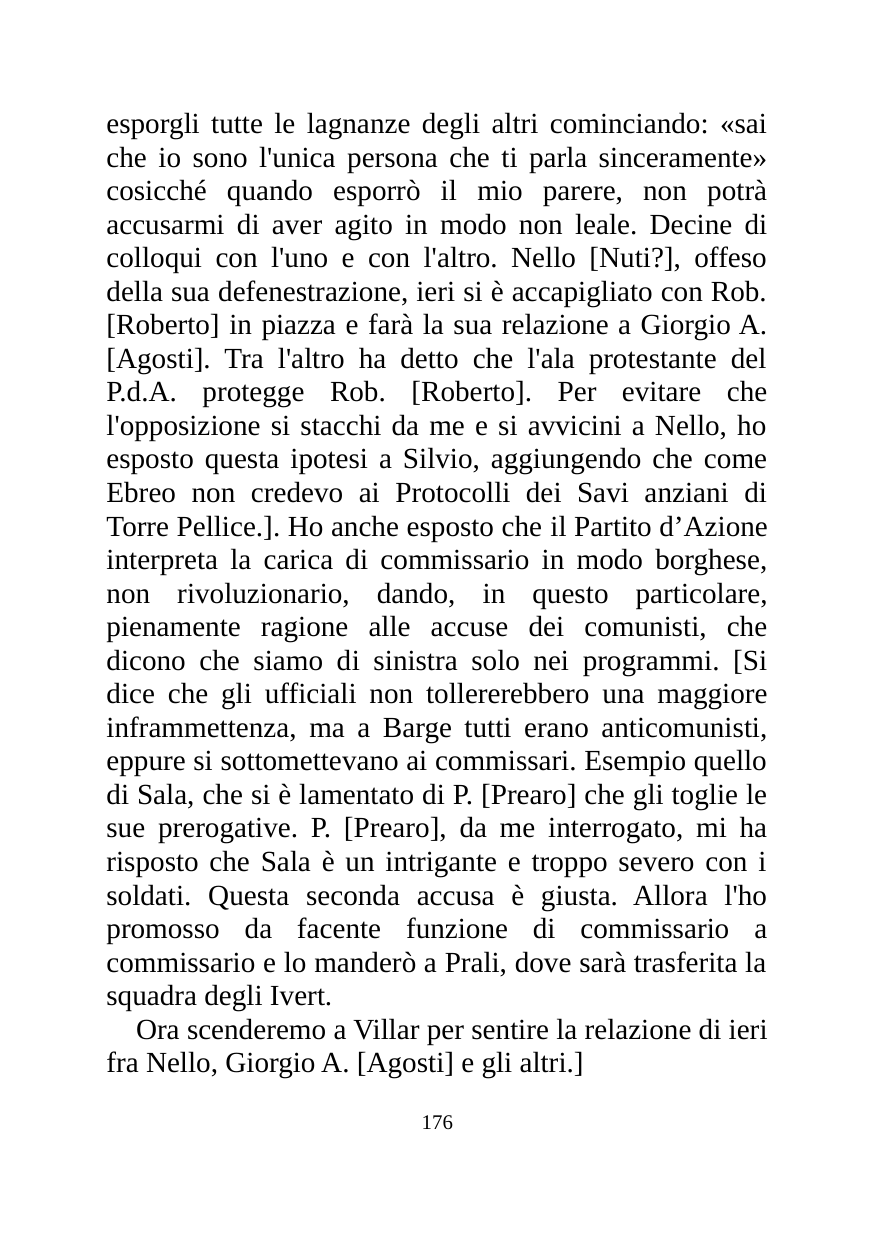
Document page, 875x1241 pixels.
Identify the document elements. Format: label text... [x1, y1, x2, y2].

text Ora scenderemo a Villar per sentire la relazione di ieri fra Nello, Giorgio A. [Agosti] e gli altri.] [106, 1012, 768, 1079]
text esporgli tutte le lagnanze degli altri cominciando: «sai che io sono l'unica persona che ti parla sinceramente» cosicché quando esporrò il mio parere, non potrà accusarmi di aver agito in modo non leale. Decine di colloqui con l'uno e con l'altro. Nello [Nuti?], offeso della sua defenestrazione, ieri si è accapigliato con Rob. [Roberto] in piazza e farà la sua relazione a Giorgio A. [Agosti]. Tra l'altro ha detto che l'ala protestante del P.d.A. protegge Rob. [Roberto]. Per evitare che l'opposizione si stacchi da me e si avvicini a Nello, ho esposto questa ipotesi a Silvio, aggiungendo che come Ebreo non credevo ai Protocolli dei Savi anziani di Torre Pellice.]. Ho anche esposto che il Partito d’Azione interpreta la carica di commissario in modo borghese, non rivoluzionario, dando, in questo particolare, pienamente ragione alle accuse dei comunisti, che dicono che siamo di sinistra solo nei programmi. [Si dice che gli ufficiali non tollererebbero una maggiore inframmettenza, ma a Barge tutti erano anticomunisti, eppure si sottomettevano ai commissari. Esempio quello di Sala, che si è lamentato di P. [Prearo] che gli toglie le sue prerogative. P. [Prearo], da me interrogato, mi ha risposto che Sala è un intrigante e troppo severo con i soldati. Questa seconda accusa è giusta. Allora l'ho promosso da facente funzione di commissario a commissario e lo manderò a Prali, dove sarà trasferita la squadra degli Ivert. [106, 106, 768, 1012]
